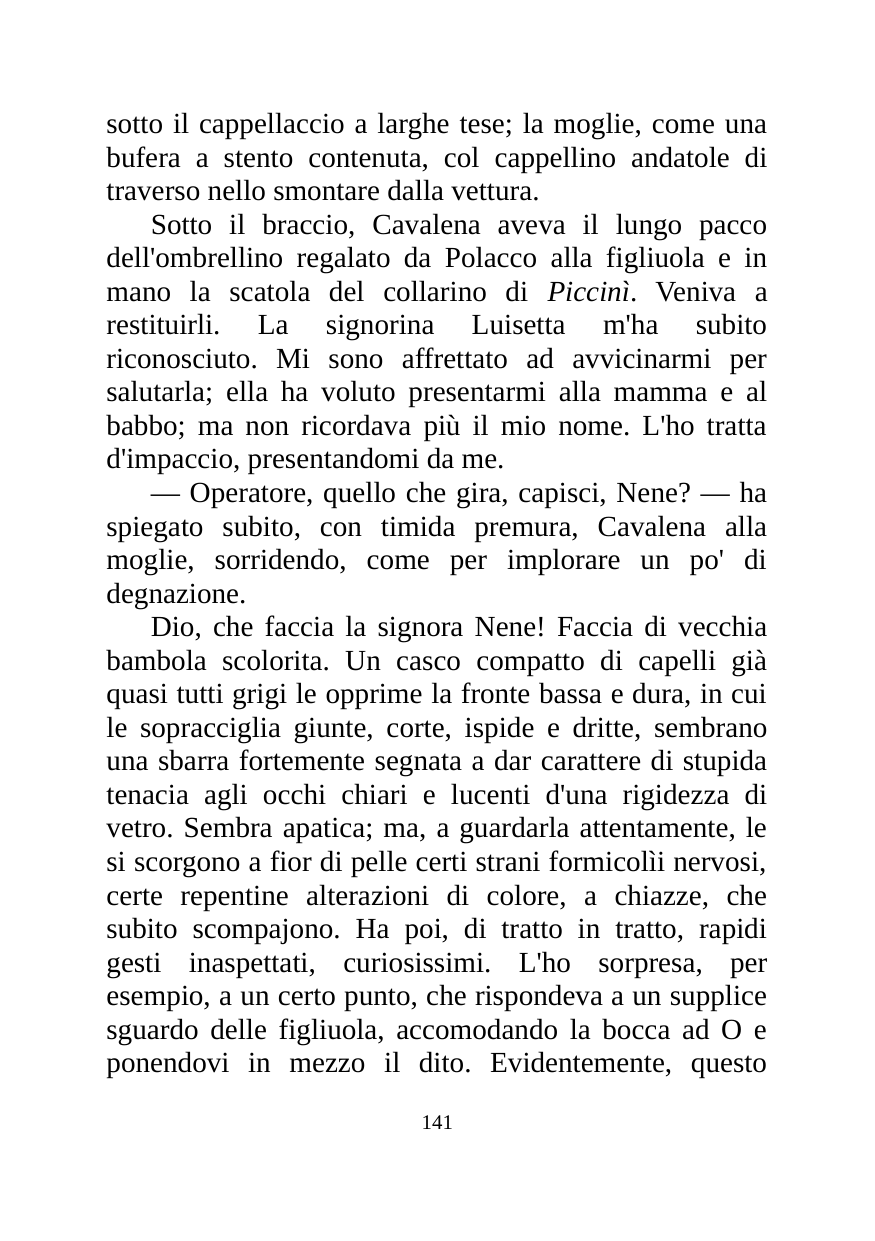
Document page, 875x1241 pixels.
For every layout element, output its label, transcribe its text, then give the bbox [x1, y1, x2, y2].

text — Operatore, quello che gira, capisci, Nene? — ha spiegato subito, con timida premura, Cavalena alla moglie, sorridendo, come per implorare un po' di degnazione. [106, 475, 768, 609]
text Dio, che faccia la signora Nene! Faccia di vecchia bambola scolorita. Un casco compatto di capelli già quasi tutti grigi le opprime la fronte bassa e dura, in cui le sopracciglia giunte, corte, ispide e dritte, sembrano una sbarra fortemente segnata a dar carattere di stupida tenacia agli occhi chiari e lucenti d'una rigidezza di vetro. Sembra apatica; ma, a guardarla attentamente, le si scorgono a fior di pelle certi strani formicolìi nervosi, certe repentine alterazioni di colore, a chiazze, che subito scompajono. Ha poi, di tratto in tratto, rapidi gesti inaspettati, curiosissimi. L'ho sorpresa, per esempio, a un certo punto, che rispondeva a un supplice sguardo delle figliuola, accomodando la bocca ad O e ponendovi in mezzo il dito. Evidentemente, questo [106, 609, 768, 1079]
text sotto il cappellaccio a larghe tese; la moglie, come una bufera a stento contenuta, col cappellino andatole di traverso nello smontare dalla vettura. [106, 106, 768, 207]
text Sotto il braccio, Cavalena aveva il lungo pacco dell'ombrellino regalato da Polacco alla figliuola e in mano la scatola del collarino di Piccinì. Veniva a restituirli. La signorina Luisetta m'ha subito riconosciuto. Mi sono affrettato ad avvicinarmi per salutarla; ella ha voluto presentarmi alla mamma e al babbo; ma non ricordava più il mio nome. L'ho tratta d'impaccio, presentandomi da me. [106, 207, 768, 475]
